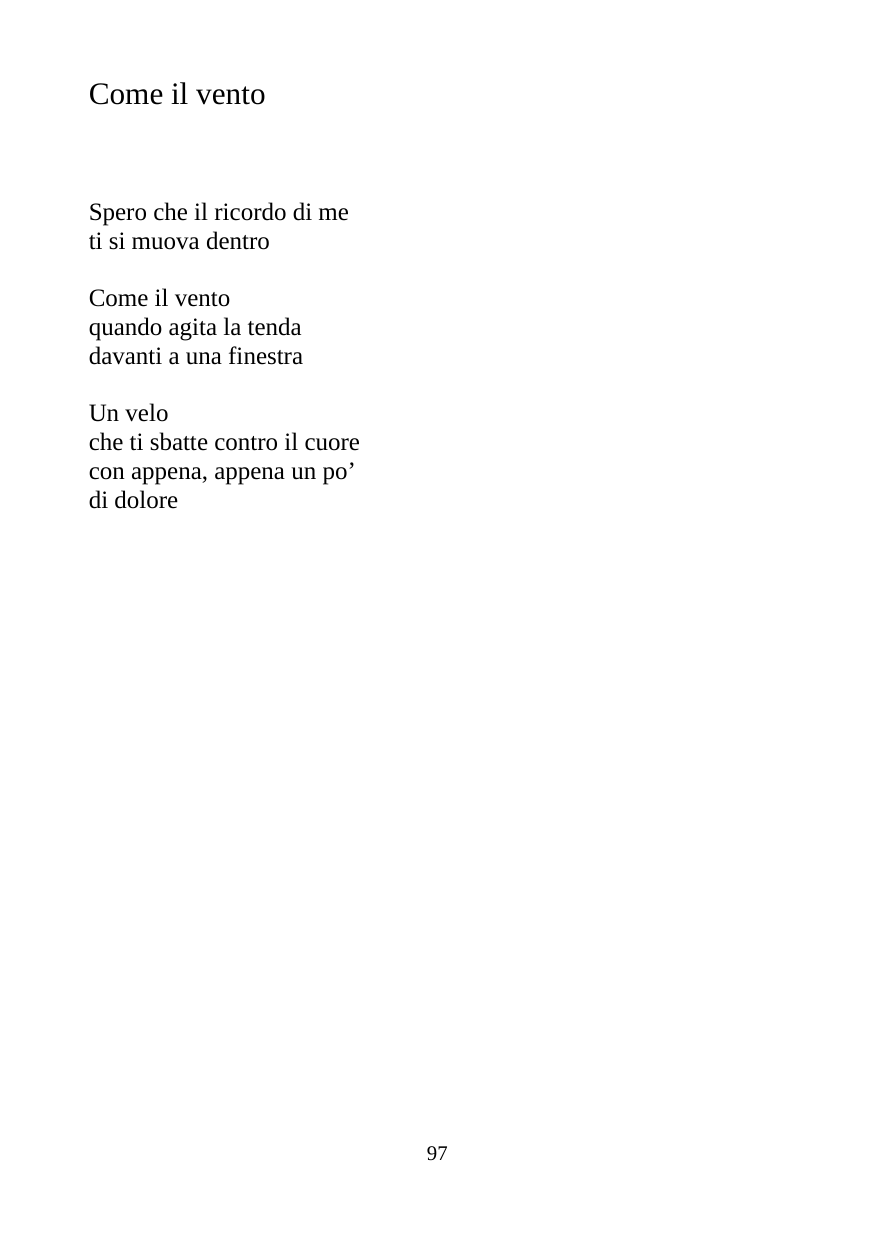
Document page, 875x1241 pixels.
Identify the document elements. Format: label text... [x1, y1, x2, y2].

text ti si muova dentro [88, 226, 786, 255]
text Come il vento [88, 283, 786, 312]
text davanti a una finestra [88, 341, 786, 370]
text con appena, appena un po’ [88, 456, 786, 485]
text che ti sbatte contro il cuore [88, 427, 786, 456]
text Un velo [88, 398, 786, 427]
text quando agita la tenda [88, 312, 786, 341]
text Spero che il ricordo di me [88, 197, 786, 226]
text di dolore [88, 485, 786, 513]
text Come il vento [88, 75, 786, 111]
